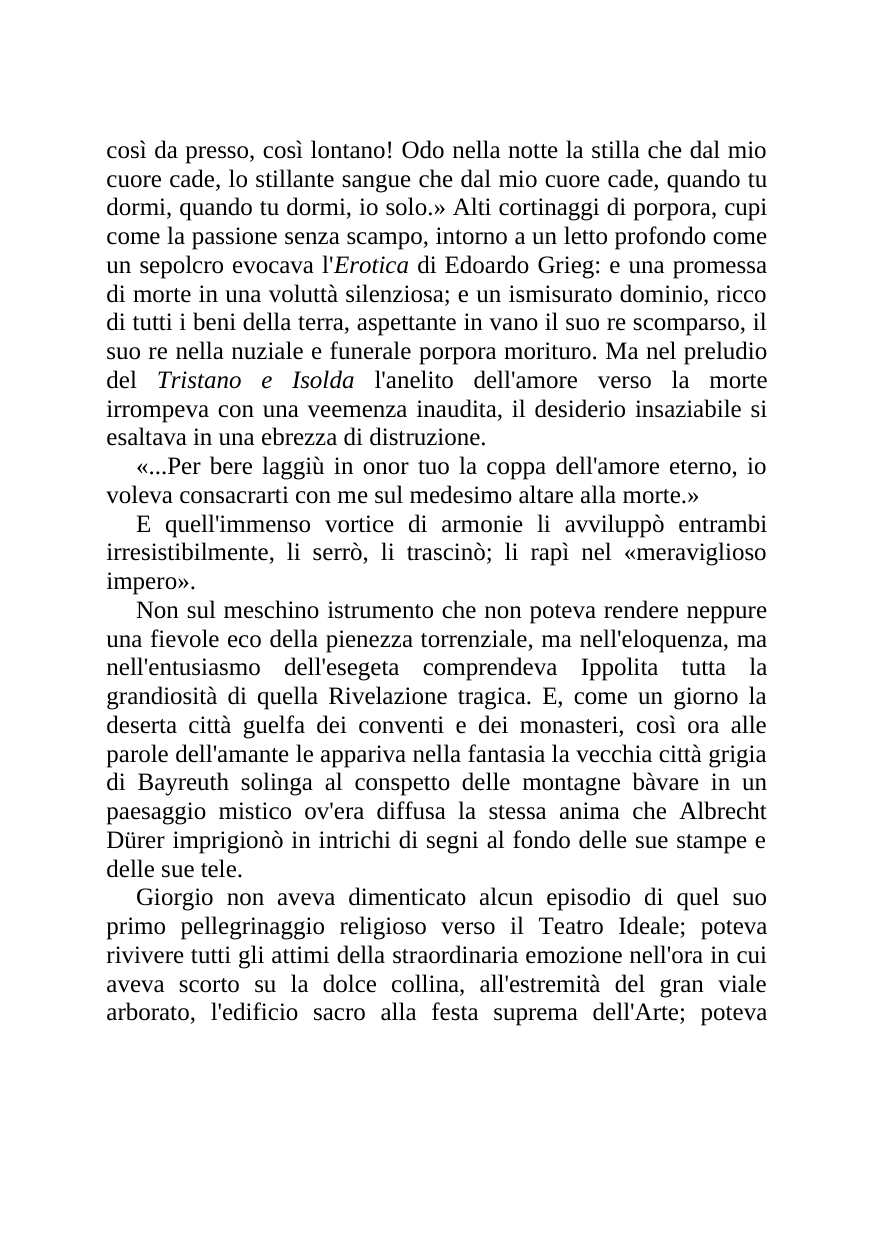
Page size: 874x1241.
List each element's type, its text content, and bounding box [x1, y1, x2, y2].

text Giorgio non aveva dimenticato alcun episodio di quel suo primo pellegrinaggio religioso verso il Teatro Ideale; poteva rivivere tutti gli attimi della straordinaria emozione nell'ora in cui aveva scorto su la dolce collina, all'estremità del gran viale arborato, l'edificio sacro alla festa suprema dell'Arte; poteva [106, 882, 768, 1026]
text E quell'immenso vortice di armonie li avviluppò entrambi irresistibilmente, li serrò, li trascinò; li rapì nel «meraviglioso impero». [106, 509, 768, 595]
text così da presso, così lontano! Odo nella notte la stilla che dal mio cuore cade, lo stillante sangue che dal mio cuore cade, quando tu dormi, quando tu dormi, io solo.» Alti cortinaggi di porpora, cupi come la passione senza scampo, intorno a un letto profondo come un sepolcro evocava l'Erotica di Edoardo Grieg: e una promessa di morte in una voluttà silenziosa; e un ismisurato dominio, ricco di tutti i beni della terra, aspettante in vano il suo re scomparso, il suo re nella nuziale e funerale porpora morituro. Ma nel preludio del Tristano e Isolda l'anelito dell'amore verso la morte irrompeva con una veemenza inaudita, il desiderio insaziabile si esaltava in una ebrezza di distruzione. [106, 135, 768, 451]
text «...Per bere laggiù in onor tuo la coppa dell'amore eterno, io voleva consacrarti con me sul medesimo altare alla morte.» [106, 451, 768, 509]
text Non sul meschino istrumento che non poteva rendere neppure una fievole eco della pienezza torrenziale, ma nell'eloquenza, ma nell'entusiasmo dell'esegeta comprendeva Ippolita tutta la grandiosità di quella Rivelazione tragica. E, come un giorno la deserta città guelfa dei conventi e dei monasteri, così ora alle parole dell'amante le appariva nella fantasia la vecchia città grigia di Bayreuth solinga al conspetto delle montagne bàvare in un paesaggio mistico ov'era diffusa la stessa anima che Albrecht Dürer imprigionò in intrichi di segni al fondo delle sue stampe e delle sue tele. [106, 595, 768, 882]
